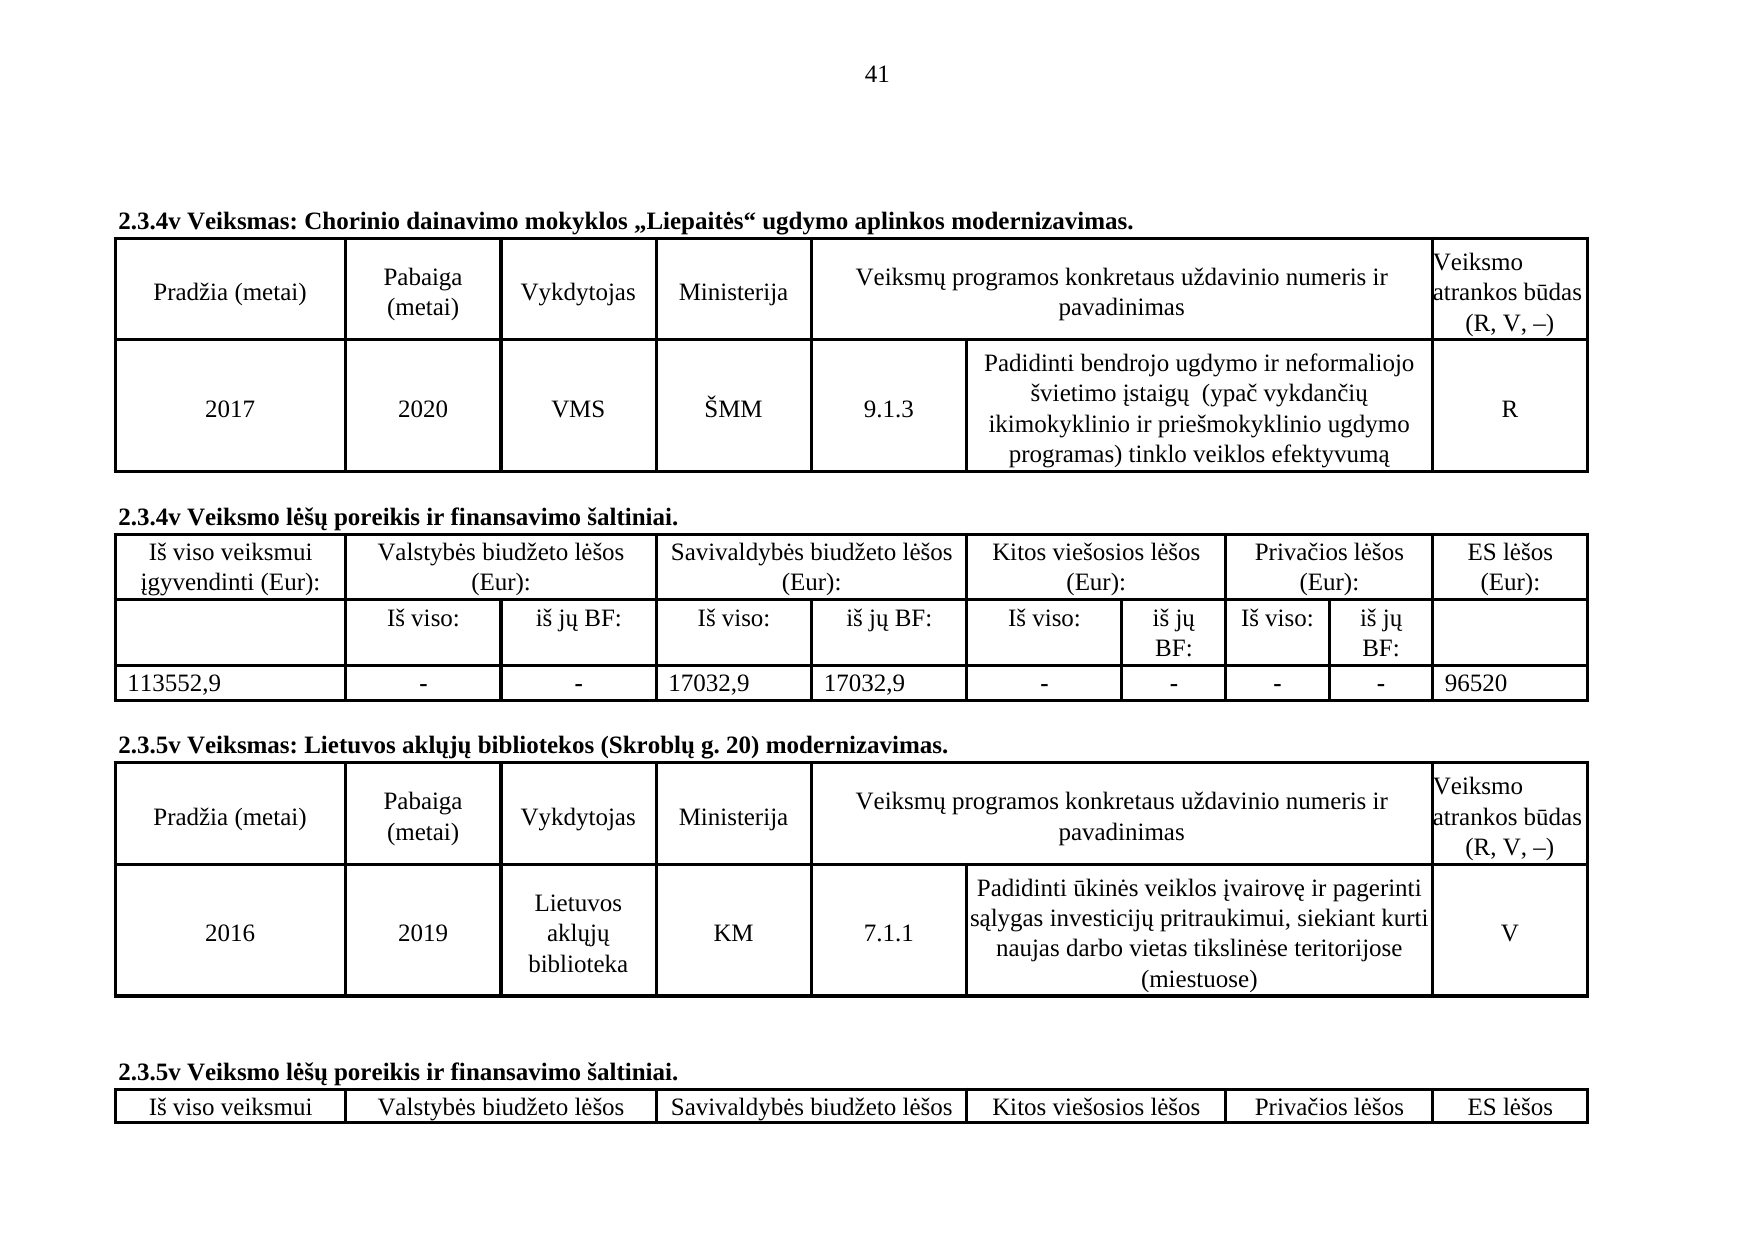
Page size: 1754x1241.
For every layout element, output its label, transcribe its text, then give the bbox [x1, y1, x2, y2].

table_header Iš viso veiksmui įgyvendinti (Eur): [117, 536, 344, 598]
table_cell - [1227, 667, 1328, 698]
table_cell R [1434, 341, 1586, 470]
table_cell - [1123, 667, 1224, 698]
table_cell 113552,9 [117, 667, 344, 698]
table_cell Padidinti ūkinės veiklos įvairovę ir pagerinti sąlygas investicijų pritraukimui, siekiant kurti naujas darbo vietas tikslinėse teritorijose (miestuose) [968, 866, 1431, 994]
table_header Pradžia (metai) [117, 240, 344, 338]
table_header Kitos viešosios lėšos (Eur): [968, 536, 1224, 598]
table_header Kitos viešosios lėšos [968, 1091, 1224, 1121]
table_header Veiksmų programos konkretaus uždavinio numeris ir pavadinimas [813, 240, 1431, 338]
table_cell [117, 601, 344, 663]
table_cell 2017 [117, 341, 344, 470]
table_header Valstybės biudžeto lėšos [347, 1091, 655, 1121]
table_cell 96520 [1434, 667, 1586, 698]
table_cell iš jų BF: [1123, 601, 1224, 663]
table_cell - [968, 667, 1120, 698]
table_header Ministerija [658, 240, 810, 338]
table_header ES lėšos (Eur): [1434, 536, 1586, 598]
table_cell - [1331, 667, 1431, 698]
table_header Vykdytojas [503, 240, 655, 338]
table_cell VMS [503, 341, 655, 470]
table_cell Lietuvos aklųjų biblioteka [503, 866, 655, 994]
text 2.3.4v Veiksmo lėšų poreikis ir finansavimo šaltiniai. [118, 502, 1636, 530]
table_header Vykdytojas [503, 764, 655, 862]
table_cell - [503, 667, 655, 698]
table_cell 9.1.3 [813, 341, 965, 470]
table_cell Iš viso: [1227, 601, 1328, 663]
table_cell ŠMM [658, 341, 810, 470]
table_cell 2020 [347, 341, 499, 470]
table_cell Padidinti bendrojo ugdymo ir neformaliojo švietimo įstaigų (ypač vykdančių ikimokyklinio ir priešmokyklinio ugdymo programas) tinklo veiklos efektyvumą [968, 341, 1431, 470]
table_header Pabaiga (metai) [347, 764, 499, 862]
table_header Pradžia (metai) [117, 764, 344, 862]
table_header Valstybės biudžeto lėšos (Eur): [347, 536, 655, 598]
table_cell iš jų BF: [813, 601, 965, 663]
table_cell V [1434, 866, 1586, 994]
table_header Veiksmo atrankos būdas (R, V, –) [1434, 764, 1586, 862]
table_header Privačios lėšos (Eur): [1227, 536, 1431, 598]
table_header Pabaiga (metai) [347, 240, 499, 338]
table_cell iš jų BF: [503, 601, 655, 663]
table_cell 2016 [117, 866, 344, 994]
table_header Savivaldybės biudžeto lėšos [658, 1091, 965, 1121]
table_header Iš viso veiksmui [117, 1091, 344, 1121]
table_header Ministerija [658, 764, 810, 862]
table_cell 17032,9 [658, 667, 810, 698]
table_cell 2019 [347, 866, 499, 994]
table_header Savivaldybės biudžeto lėšos (Eur): [658, 536, 965, 598]
table_cell iš jų BF: [1331, 601, 1431, 663]
text 2.3.4v Veiksmas: Chorinio dainavimo mokyklos „Liepaitės“ ugdymo aplinkos modernizavimas. [118, 206, 1636, 235]
table_cell [1434, 601, 1586, 663]
table_header Veiksmo atrankos būdas (R, V, –) [1434, 240, 1586, 338]
table_cell 17032,9 [813, 667, 965, 698]
table_cell Iš viso: [347, 601, 499, 663]
table_cell Iš viso: [968, 601, 1120, 663]
table_cell KM [658, 866, 810, 994]
table_header ES lėšos [1434, 1091, 1586, 1121]
text 2.3.5v Veiksmas: Lietuvos aklųjų bibliotekos (Skroblų g. 20) modernizavimas. [118, 730, 1636, 759]
table_cell 7.1.1 [813, 866, 965, 994]
table_header Privačios lėšos [1227, 1091, 1431, 1121]
table_cell - [347, 667, 499, 698]
text 2.3.5v Veiksmo lėšų poreikis ir finansavimo šaltiniai. [118, 1057, 1636, 1086]
table_header Veiksmų programos konkretaus uždavinio numeris ir pavadinimas [813, 764, 1431, 862]
table_cell Iš viso: [658, 601, 810, 663]
